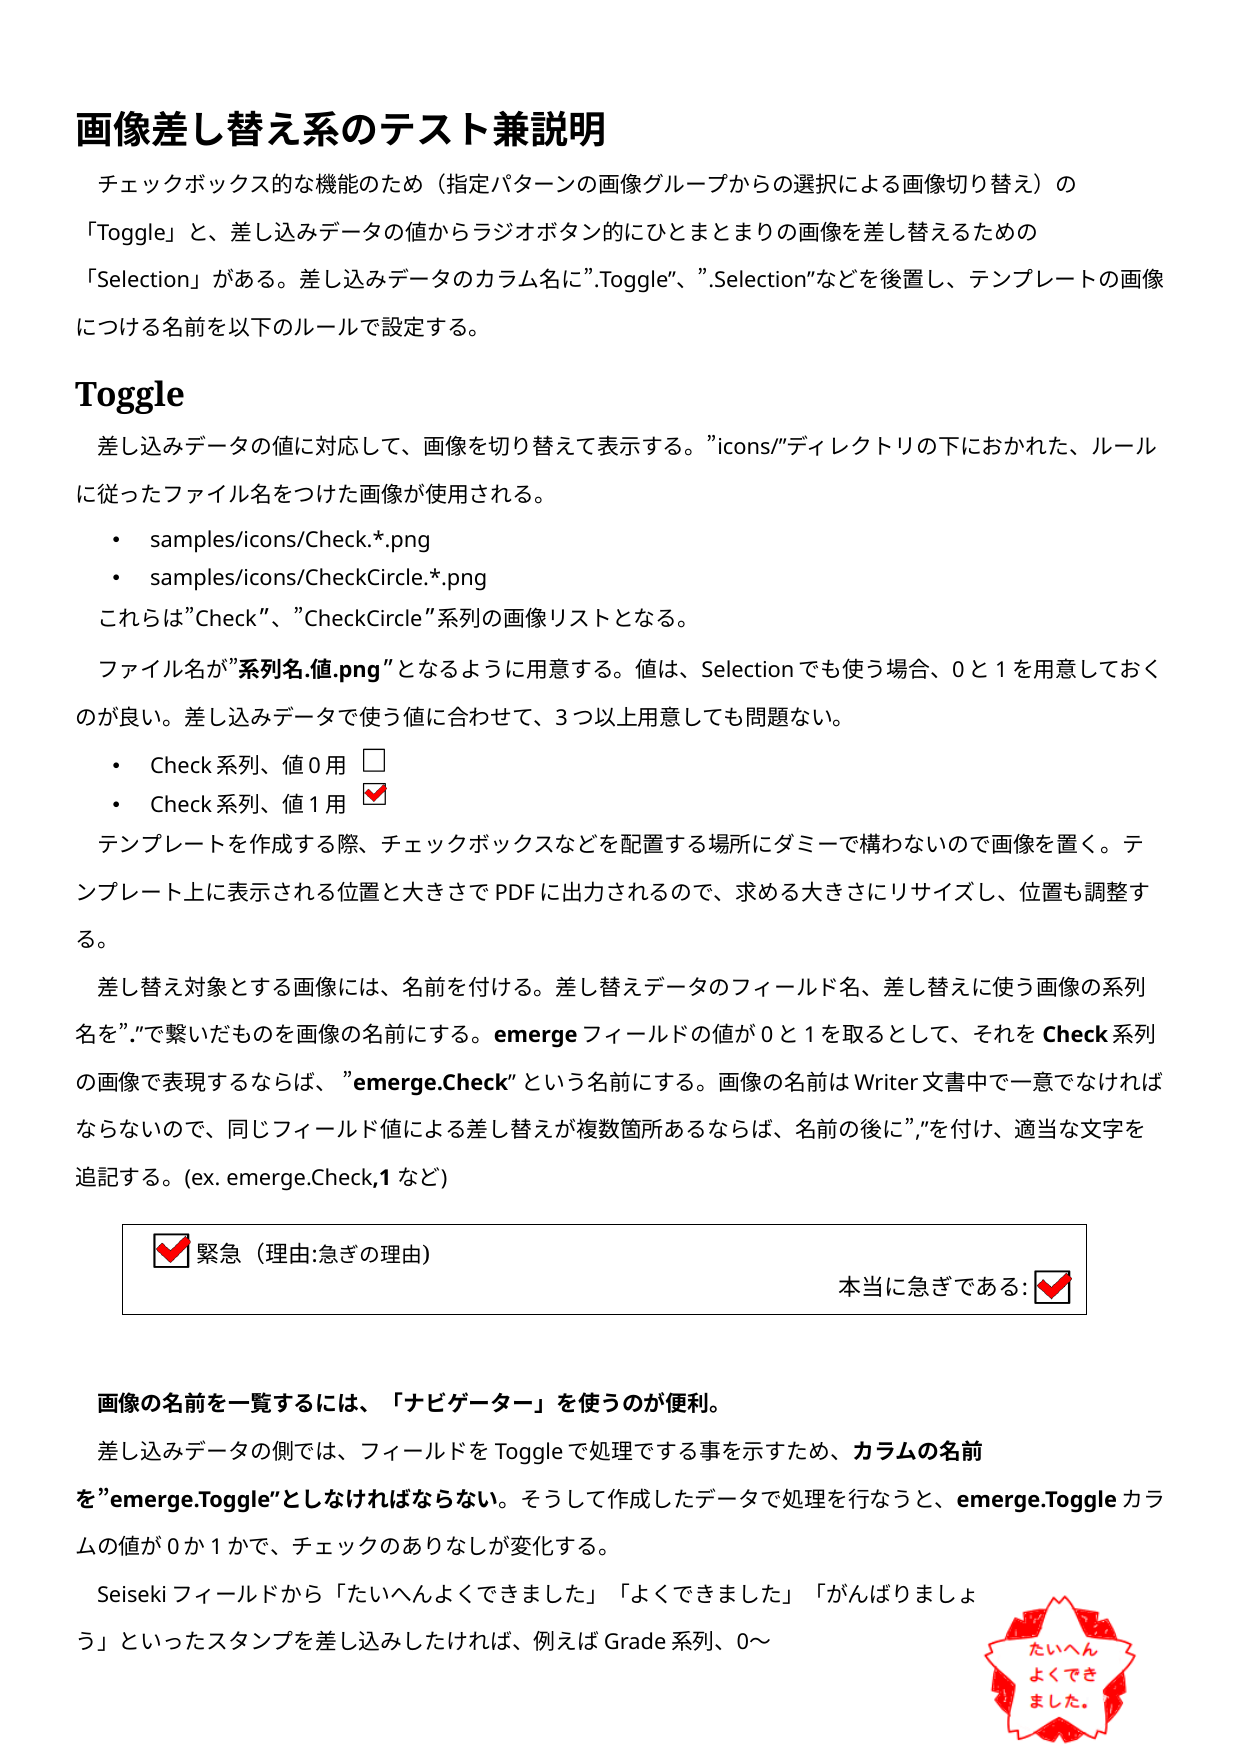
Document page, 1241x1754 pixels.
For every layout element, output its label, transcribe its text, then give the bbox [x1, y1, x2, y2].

text 緊急（理由:急ぎの理由) [134, 1236, 1074, 1269]
list samples/icons/Check.*.png [112, 524, 1165, 554]
text ファイル名が”系列名.値.png”となるように用意する。値は、Selectionでも使う場合、0と1を用意しておくのが良い。差し込みデータで使う値に合わせて、3つ以上用意しても問題ない。 [75, 650, 1165, 732]
picture [152, 1233, 191, 1268]
text これらは”Check”、”CheckCircle”系列の画像リストとなる。 [75, 599, 1165, 633]
text 差し込みデータの値に対応して、画像を切り替えて表示する。”icons/”ディレクトリの下におかれた、ルールに従ったファイル名をつけた画像が使用される。 [75, 429, 1165, 509]
subtitle 画像差し替え系のテスト兼説明 [75, 100, 1165, 155]
text 差し込みデータの側では、フィールドをToggleで処理でする事を示すため、カラムの名前を”emerge.Toggle”としなければならない。そうして作成したデータで処理を行なうと、emerge.Toggleカラムの値が0か1かで、チェックのありなしが変化する。 [75, 1434, 1165, 1561]
list samples/icons/CheckCircle.*.png [112, 562, 1165, 592]
picture [979, 1591, 1142, 1754]
list Check系列、値0用 [112, 748, 1165, 779]
list Check系列、値1用 [112, 787, 1165, 819]
subtitle Toggle [75, 371, 1165, 416]
text 本当に急ぎである: [134, 1269, 1033, 1302]
text Seisekiフィールドから「たいへんよくできました」「よくできました」「がんばりましょう」といったスタンプを差し込みしたければ、例えばGrade系列、0〜 [75, 1577, 1165, 1656]
text チェックボックス的な機能のため（指定パターンの画像グループからの選択による画像切り替え）の「Toggle」と、差し込みデータの値からラジオボタン的にひとまとまりの画像を差し替えるための「Selection」がある。差し込みデータのカラム名に”.Toggle”、”.Selection”などを後置し、テンプレートの画像につける名前を以下のルールで設定する。 [75, 167, 1165, 342]
picture [1033, 1269, 1072, 1304]
picture [362, 748, 386, 772]
picture [362, 782, 387, 805]
text 差し替え対象とする画像には、名前を付ける。差し替えデータのフィールド名、差し替えに使う画像の系列名を”.”で繋いだものを画像の名前にする。emergeフィールドの値が0と1を取るとして、それをCheck系列の画像で表現するならば、 ”emerge.Check” という名前にする。画像の名前はWriter文書中で一意でなければならないので、同じフィールド値による差し替えが複数箇所あるならば、名前の後に”,”を付け、適当な文字を追記する。(ex. emerge.Check,1 など) [75, 970, 1165, 1192]
text テンプレートを作成する際、チェックボックスなどを配置する場所にダミーで構わないので画像を置く。テンプレート上に表示される位置と大きさでPDFに出力されるので、求める大きさにリサイズし、位置も調整する。 [75, 827, 1165, 954]
text 画像の名前を一覧するには、「ナビゲーター」を使うのが便利。 [75, 1386, 1165, 1418]
